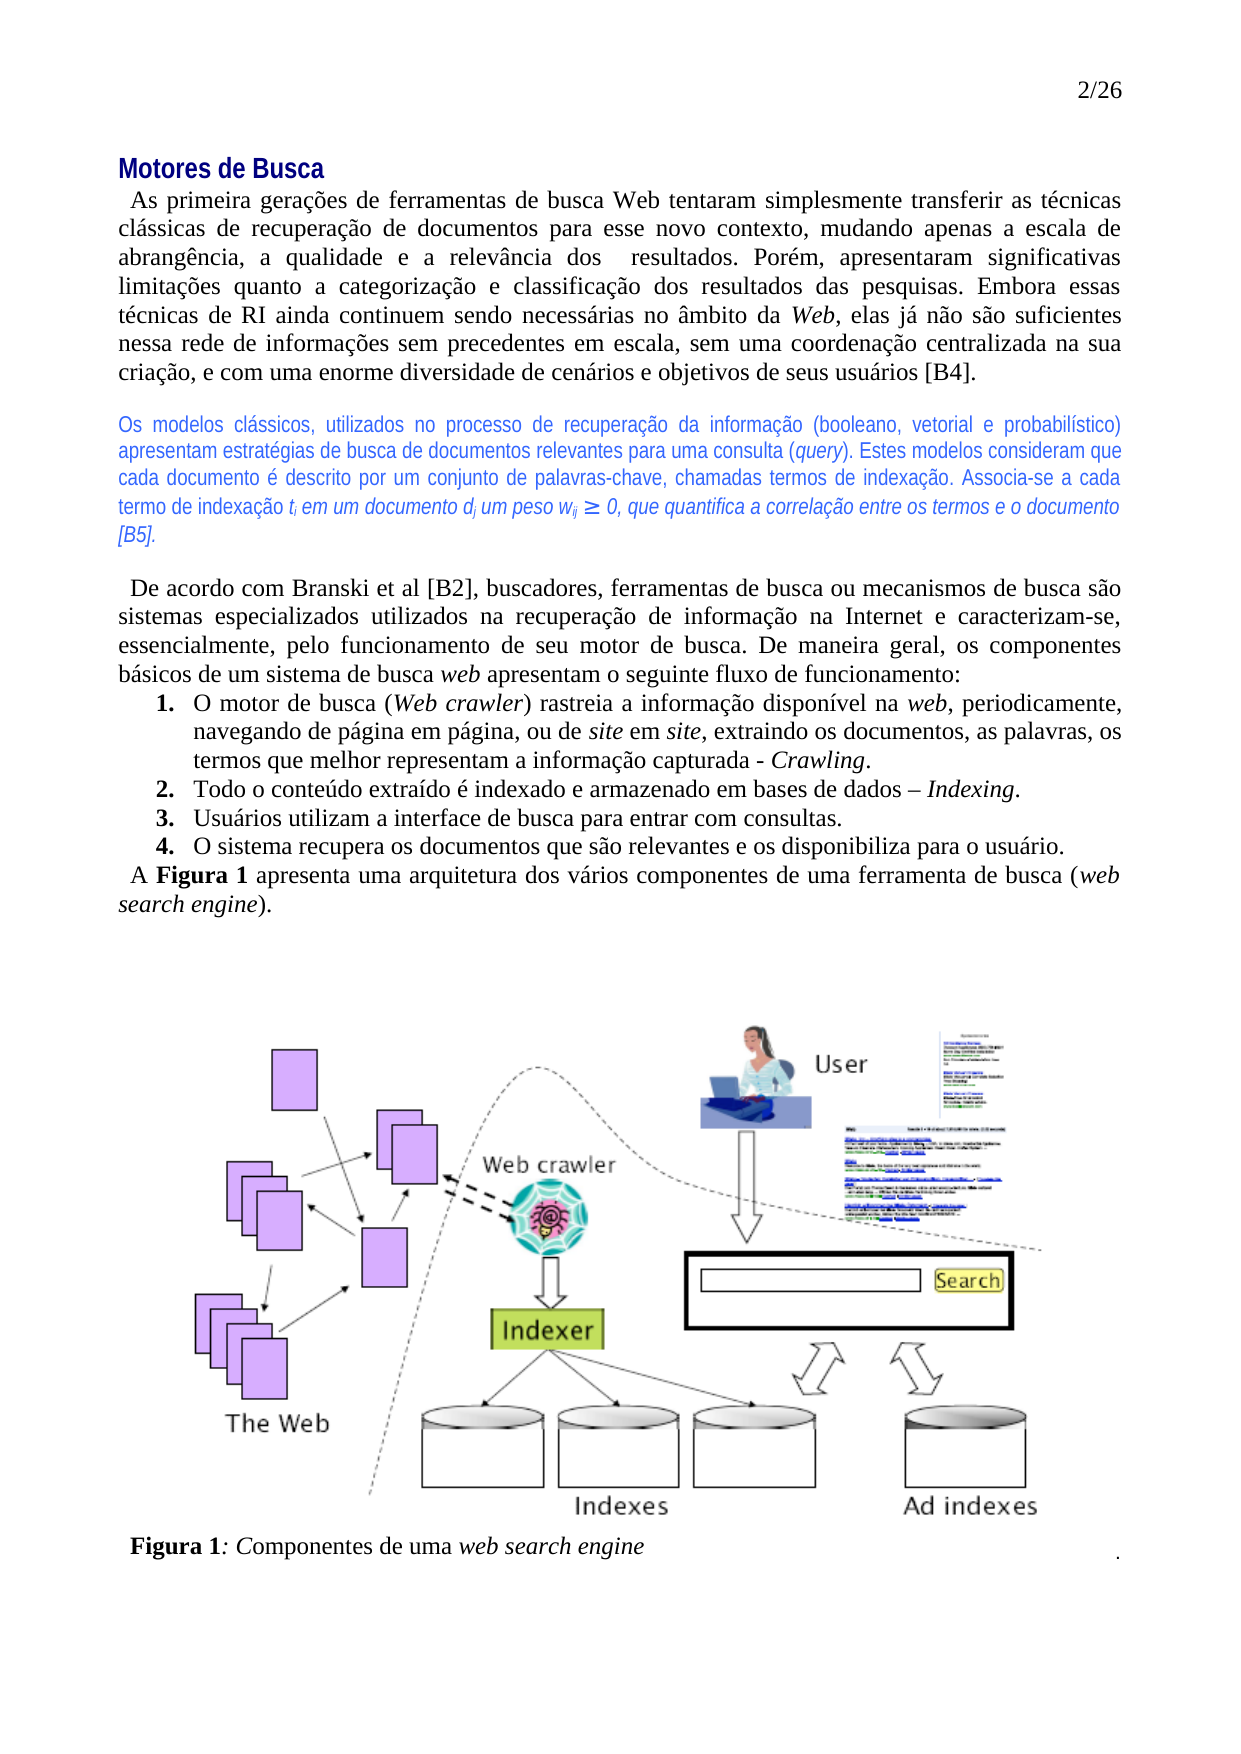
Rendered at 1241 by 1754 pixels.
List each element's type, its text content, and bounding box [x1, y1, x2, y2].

list Todo o conteúdo extraído é indexado e armazenado em bases de dados – Indexing. [156, 774, 1122, 803]
list O sistema recupera os documentos que são relevantes e os disponibiliza para o usuário. [156, 831, 1122, 860]
list Usuários utilizam a interface de busca para entrar com consultas. [156, 803, 1122, 831]
text A Figura 1 apresenta uma arquitetura dos vários componentes de uma ferramenta de busca (web search engine). [118, 860, 1122, 918]
text Figura 1: Componentes de uma web search engine [130, 1531, 1115, 1559]
text De acordo com Branski et al [B2], buscadores, ferramentas de busca ou mecanismos de busca são sistemas especializados utilizados na recuperação de informação na Internet e caracterizam-se, essencialmente, pelo funcionamento de seu motor de busca. De maneira geral, os componentes básicos de um sistema de busca web apresentam o seguinte fluxo de funcionamento: [118, 573, 1122, 688]
list O motor de busca (Web crawler) rastreia a informação disponível na web, periodicamente, navegando de página em página, ou de site em site, extraindo os documentos, as palavras, os termos que melhor representam a informação capturada - Crawling. [156, 688, 1122, 774]
text Os modelos clássicos, utilizados no processo de recuperação da informação (booleano, vetorial e probabilístico) apresentam estratégias de busca de documentos relevantes para uma consulta (query). Estes modelos consideram que cada documento é descrito por um conjunto de palavras-chave, chamadas termos de indexação. Associa-se a cada termo de indexação ti em um documento dj um peso wij ≥ 0, que quantifica a correlação entre os termos e o documento [B5]. [118, 411, 1122, 548]
text As primeira gerações de ferramentas de busca Web tentaram simplesmente transferir as técnicas clássicas de recuperação de documentos para esse novo contexto, mudando apenas a escala de abrangência, a qualidade e a relevância dos resultados. Porém, apresentaram significativas limitações quanto a categorização e classificação dos resultados das pesquisas. Embora essas técnicas de RI ainda continuem sendo necessárias no âmbito da Web, elas já não são suficientes nessa rede de informações sem precedentes em escala, sem uma coordenação centralizada na sua criação, e com uma enorme diversidade de cenários e objetivos de seus usuários [B4]. [118, 185, 1122, 386]
text . [118, 946, 1122, 1564]
picture [141, 958, 1115, 1531]
text Motores de Busca [118, 151, 1122, 185]
